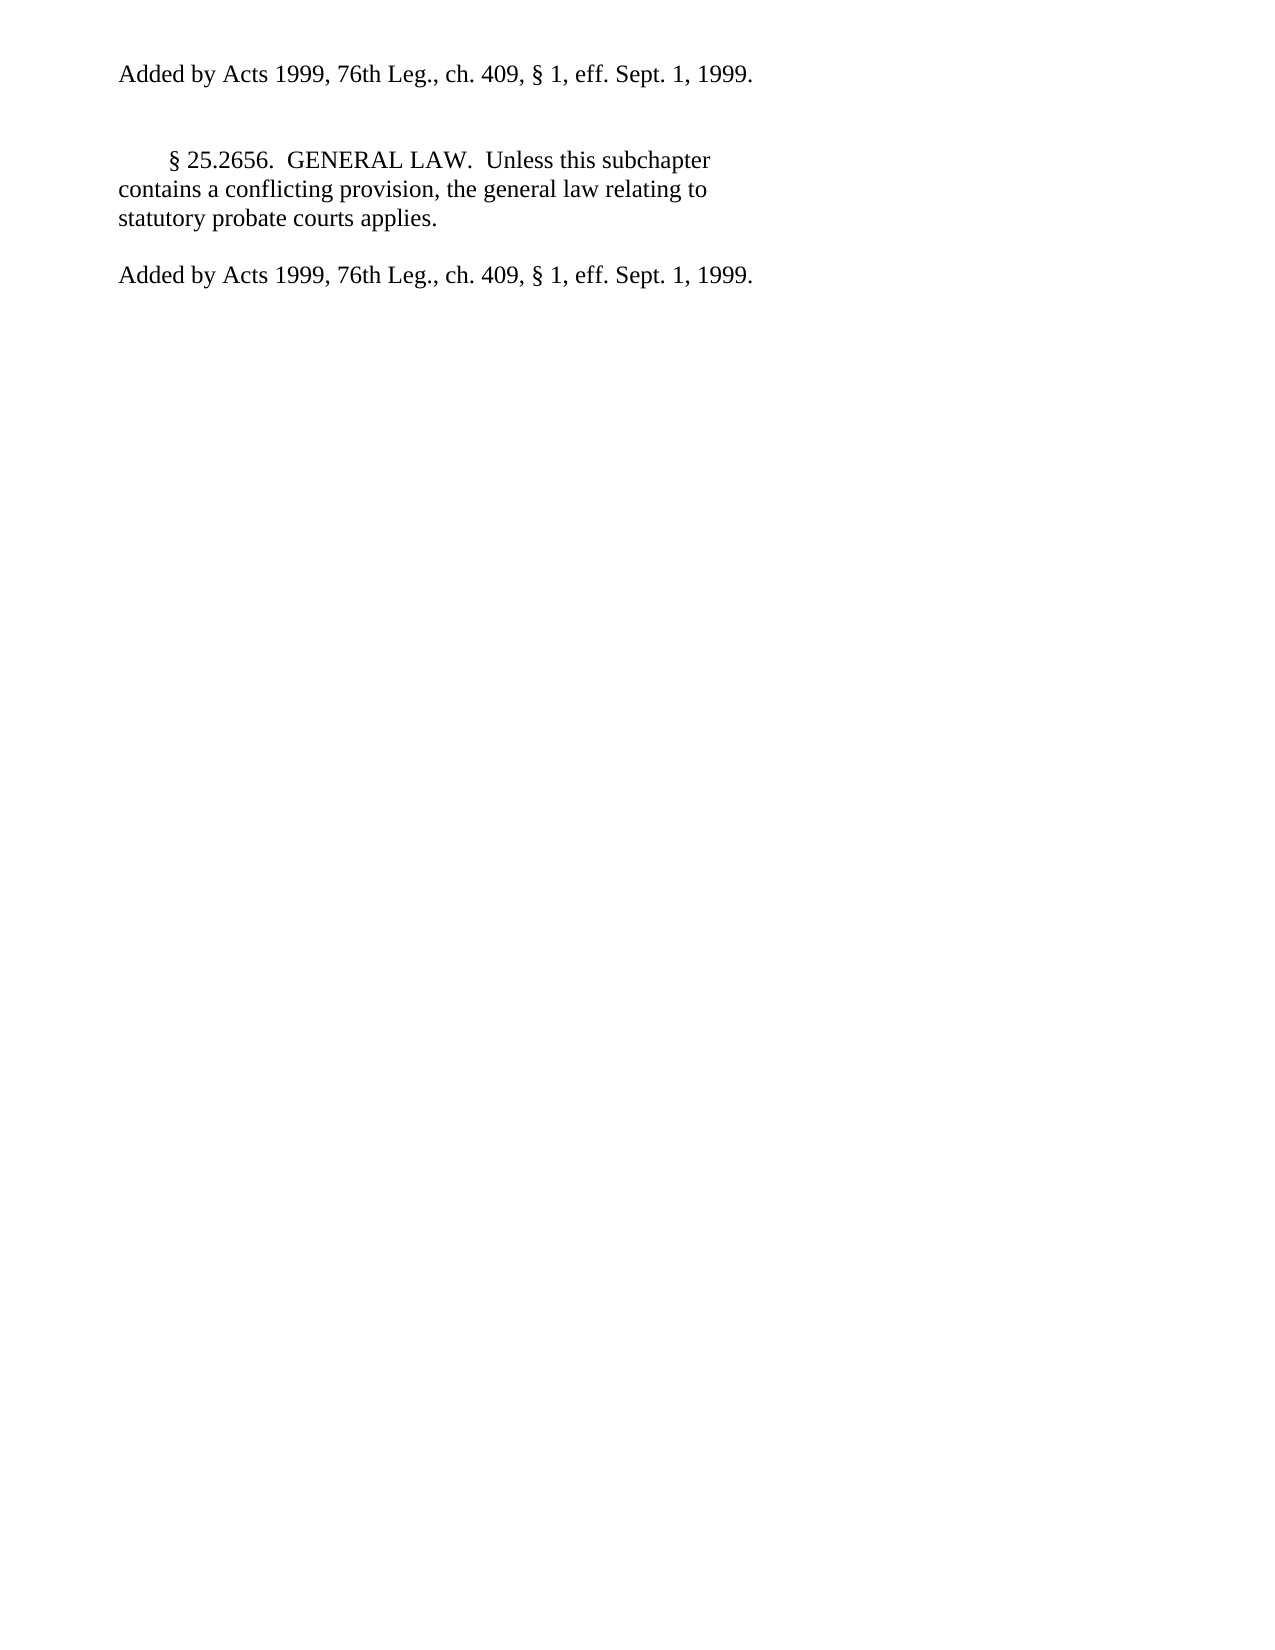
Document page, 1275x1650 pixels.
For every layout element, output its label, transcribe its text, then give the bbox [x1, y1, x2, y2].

text Added by Acts 1999, 76th Leg., ch. 409, § 1, eff. Sept. 1, 1999. [118, 59, 1216, 88]
text § 25.2656. GENERAL LAW. Unless this subchapter [118, 145, 1216, 174]
text contains a conflicting provision, the general law relating to [118, 174, 1216, 203]
text Added by Acts 1999, 76th Leg., ch. 409, § 1, eff. Sept. 1, 1999. [118, 260, 1216, 289]
text statutory probate courts applies. [118, 203, 1216, 232]
